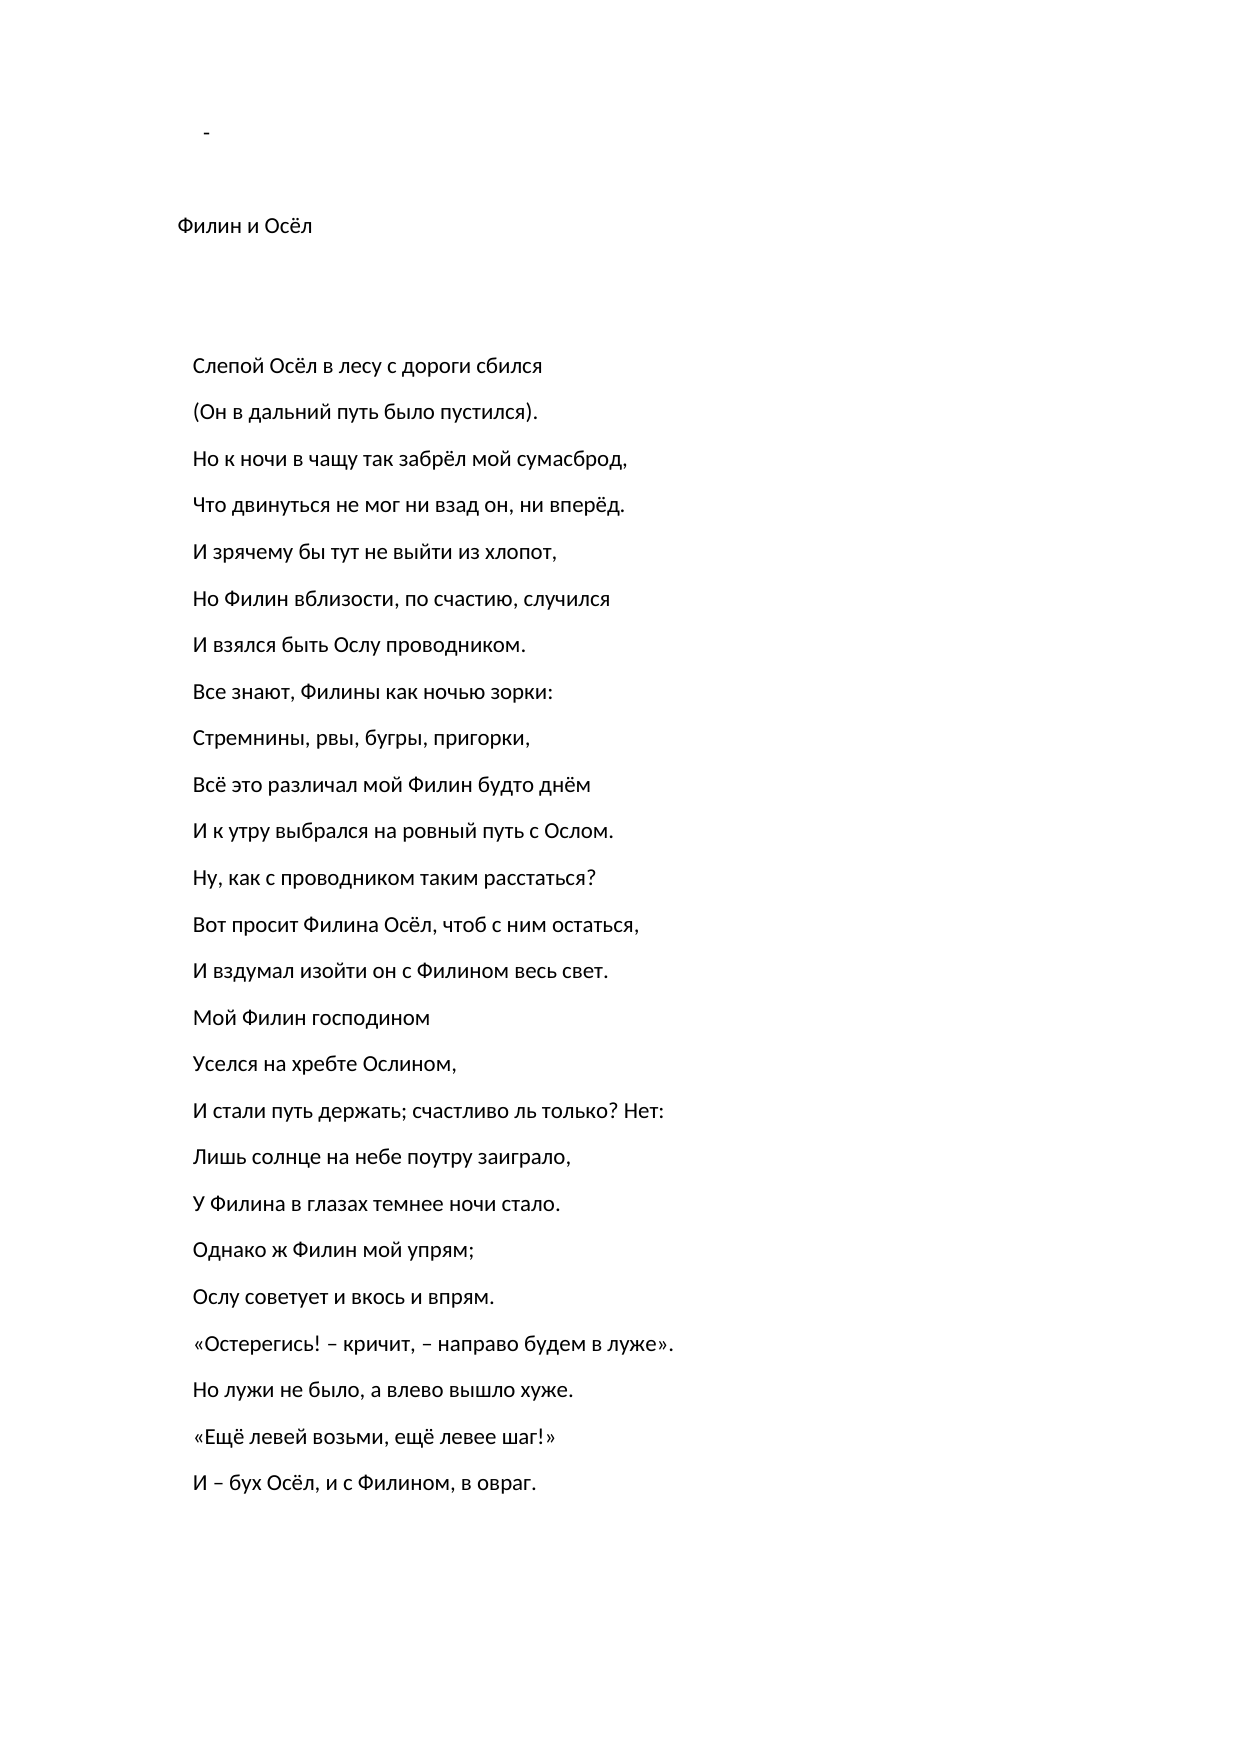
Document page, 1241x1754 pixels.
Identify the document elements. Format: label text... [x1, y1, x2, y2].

text У Филина в глазах темнее ночи стало. [177, 1189, 1152, 1217]
text Что двинуться не мог ни взад он, ни вперёд. [177, 491, 1152, 519]
text И к утру выбрался на ровный путь с Ослом. [177, 817, 1152, 844]
text Лишь солнце на небе поутру заиграло, [177, 1142, 1152, 1171]
text Мой Филин господином [177, 1003, 1152, 1031]
text И вздумал изойти он с Филином весь свет. [177, 956, 1152, 984]
text И – бух Осёл, и с Филином, в овраг. [177, 1468, 1152, 1496]
text И стали путь держать; счастливо ль только? Нет: [177, 1096, 1152, 1124]
text Уселся на хребте Ослином, [177, 1049, 1152, 1077]
text И зрячему бы тут не выйти из хлопот, [177, 537, 1152, 565]
text Ослу советует и вкось и впрям. [177, 1282, 1152, 1310]
text Вот просит Филина Осёл, чтоб с ним остаться, [177, 910, 1152, 938]
text Ну, как с проводником таким расстаться? [177, 863, 1152, 891]
text Все знают, Филины как ночью зорки: [177, 677, 1152, 705]
text И взялся быть Ослу проводником. [177, 630, 1152, 658]
text (Он в дальний путь было пустился). [177, 397, 1152, 426]
text «Ещё левей возьми, ещё левее шаг!» [177, 1422, 1152, 1450]
text Стремнины, рвы, бугры, пригорки, [177, 723, 1152, 751]
text Всё это различал мой Филин будто днём [177, 770, 1152, 798]
text Филин и Осёл [177, 211, 1152, 239]
text Однако ж Филин мой упрям; [177, 1236, 1152, 1264]
text Но лужи не было, а влево вышло хуже. [177, 1375, 1152, 1403]
text Слепой Осёл в лесу с дороги сбился [177, 351, 1152, 379]
text «Остерегись! – кричит, – направо будем в луже». [177, 1329, 1152, 1357]
text - [177, 118, 1152, 146]
text Но Филин вблизости, по счастию, случился [177, 584, 1152, 612]
text Но к ночи в чащу так забрёл мой сумасброд, [177, 444, 1152, 472]
